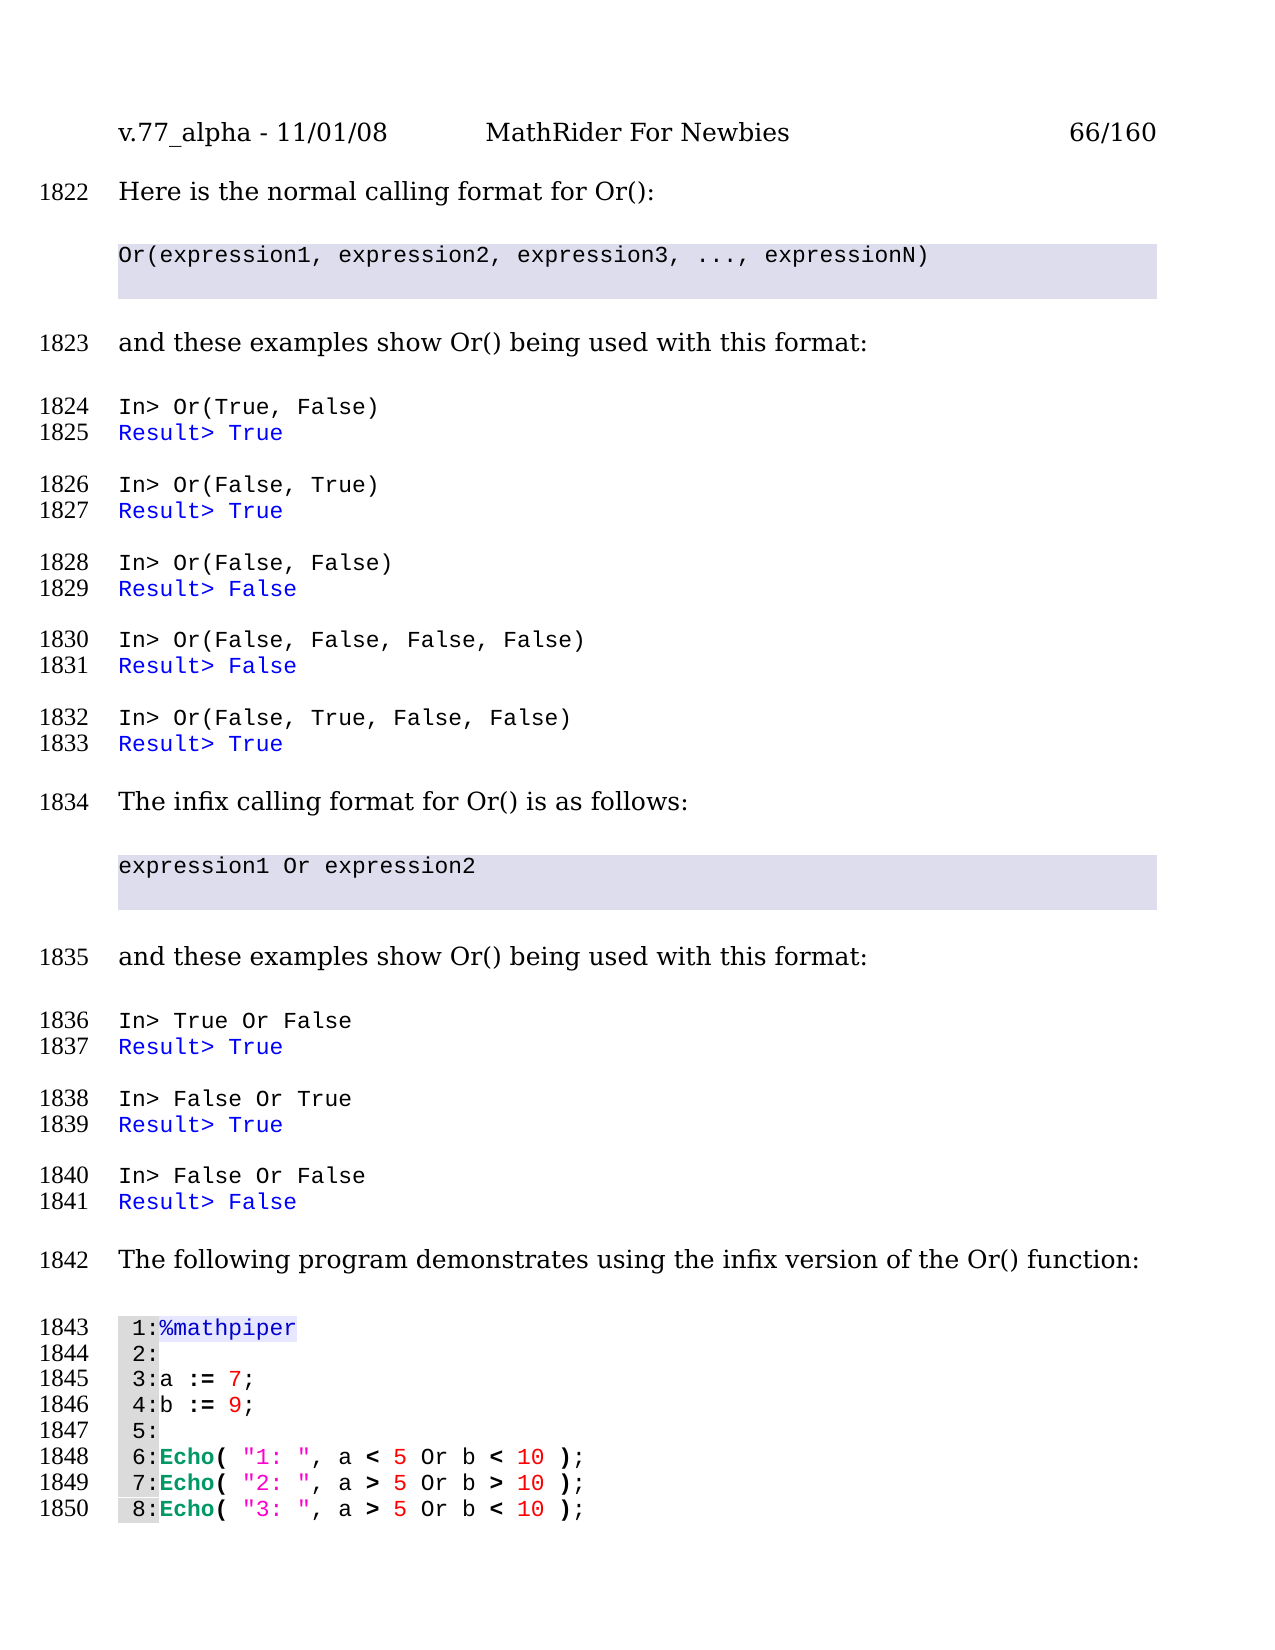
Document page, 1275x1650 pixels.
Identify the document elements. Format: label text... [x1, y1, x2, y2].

text and these examples show Or() being used with this format: [118, 328, 1157, 357]
text In> False Or True [118, 1087, 1157, 1113]
table_header Or(expression1, expression2, expression3, ..., expressionN) [118, 244, 1157, 299]
text 1:%mathpiper [118, 1316, 1157, 1342]
text 8:Echo( "3: ", a > 5 Or b < 10 ); [118, 1497, 1157, 1523]
text In> True Or False [118, 1009, 1157, 1035]
text 5: [118, 1420, 1157, 1446]
text Result> True [118, 1035, 1157, 1061]
text Result> False [118, 655, 1157, 681]
text Result> True [118, 499, 1157, 525]
text 2: [118, 1342, 1157, 1368]
text In> False Or False [118, 1165, 1157, 1191]
text The infix calling format for Or() is as follows: [118, 787, 1157, 817]
text Here is the normal calling format for Or(): [118, 177, 1157, 206]
text 4:b := 9; [118, 1394, 1157, 1420]
text Result> False [118, 577, 1157, 603]
text In> Or(False, True) [118, 473, 1157, 499]
text In> Or(False, False) [118, 551, 1157, 577]
text 6:Echo( "1: ", a < 5 Or b < 10 ); [118, 1446, 1157, 1472]
text 7:Echo( "2: ", a > 5 Or b > 10 ); [118, 1472, 1157, 1497]
text Result> False [118, 1191, 1157, 1217]
text 3:a := 7; [118, 1368, 1157, 1394]
text Result> True [118, 421, 1157, 447]
text The following program demonstrates using the infix version of the Or() function: [118, 1246, 1157, 1275]
text In> Or(False, True, False, False) [118, 707, 1157, 732]
text In> Or(True, False) [118, 395, 1157, 421]
text and these examples show Or() being used with this format: [118, 942, 1157, 971]
text Result> True [118, 1113, 1157, 1139]
text Result> True [118, 732, 1157, 758]
text In> Or(False, False, False, False) [118, 629, 1157, 655]
table_header expression1 Or expression2 [118, 855, 1157, 910]
